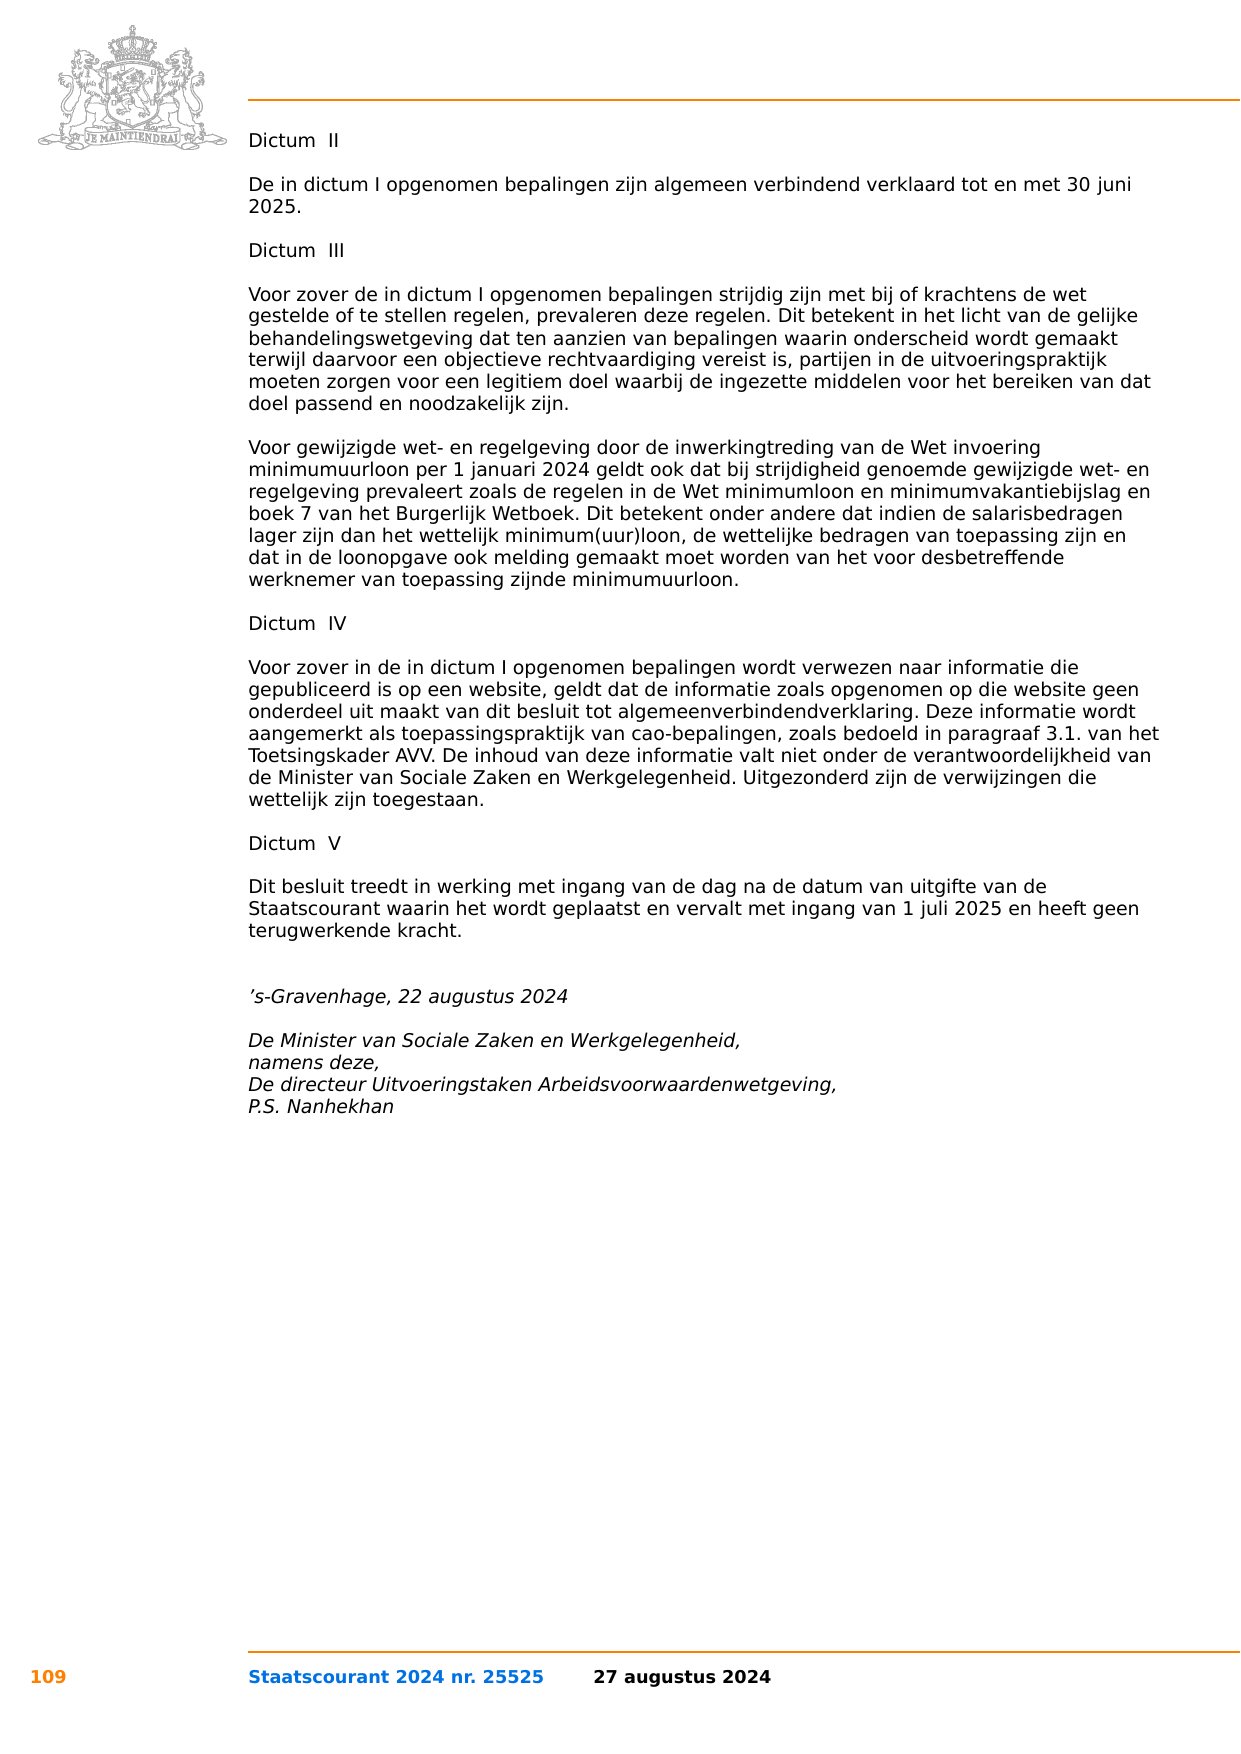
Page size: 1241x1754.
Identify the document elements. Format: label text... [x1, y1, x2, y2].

text Dit besluit treedt in werking met ingang van de dag na de datum van uitgifte van de Staatscourant waarin het wordt geplaatst en vervalt met ingang van 1 juli 2025 en heeft geen terugwerkende kracht. [248, 876, 1163, 942]
text Voor gewijzigde wet- en regelgeving door de inwerkingtreding van de Wet invoering minimumuurloon per 1 januari 2024 geldt ook dat bij strijdigheid genoemde gewijzigde wet- en regelgeving prevaleert zoals de regelen in de Wet minimumloon en minimumvakantiebijslag en boek 7 van het Burgerlijk Wetboek. Dit betekent onder andere dat indien de salarisbedragen lager zijn dan het wettelijk minimum(uur)loon, de wettelijke bedragen van toepassing zijn en dat in de loonopgave ook melding gemaakt moet worden van het voor desbetreffende werknemer van toepassing zijnde minimumuurloon. [248, 437, 1163, 591]
text Voor zover de in dictum I opgenomen bepalingen strijdig zijn met bij of krachtens de wet gestelde of te stellen regelen, prevaleren deze regelen. Dit betekent in het licht van de gelijke behandelingswetgeving dat ten aanzien van bepalingen waarin onderscheid wordt gemaakt terwijl daarvoor een objectieve rechtvaardiging vereist is, partijen in de uitvoeringspraktijk moeten zorgen voor een legitiem doel waarbij de ingezette middelen voor het bereiken van dat doel passend en noodzakelijk zijn. [248, 283, 1163, 415]
text ’s-Gravenhage, 22 augustus 2024 [248, 986, 1163, 1008]
text Voor zover in de in dictum I opgenomen bepalingen wordt verwezen naar informatie die gepubliceerd is op een website, geldt dat de informatie zoals opgenomen op die website geen onderdeel uit maakt van dit besluit tot algemeenverbindendverklaring. Deze informatie wordt aangemerkt als toepassingspraktijk van cao-bepalingen, zoals bedoeld in paragraaf 3.1. van het Toetsingskader AVV. De inhoud van deze informatie valt niet onder de verantwoordelijkheid van de Minister van Sociale Zaken en Werkgelegenheid. Uitgezonderd zijn de verwijzingen die wettelijk zijn toegestaan. [248, 657, 1163, 811]
text Dictum II [248, 130, 1163, 152]
picture [38, 25, 227, 150]
text Dictum V [248, 832, 1163, 854]
text De Minister van Sociale Zaken en Werkgelegenheid, namens deze, De directeur Uitvoeringstaken Arbeidsvoorwaardenwetgeving, P.S. Nanhekhan [248, 1030, 1163, 1118]
text Dictum IV [248, 613, 1163, 635]
text Dictum III [248, 239, 1163, 262]
text De in dictum I opgenomen bepalingen zijn algemeen verbindend verklaard tot en met 30 juni 2025. [248, 174, 1163, 218]
